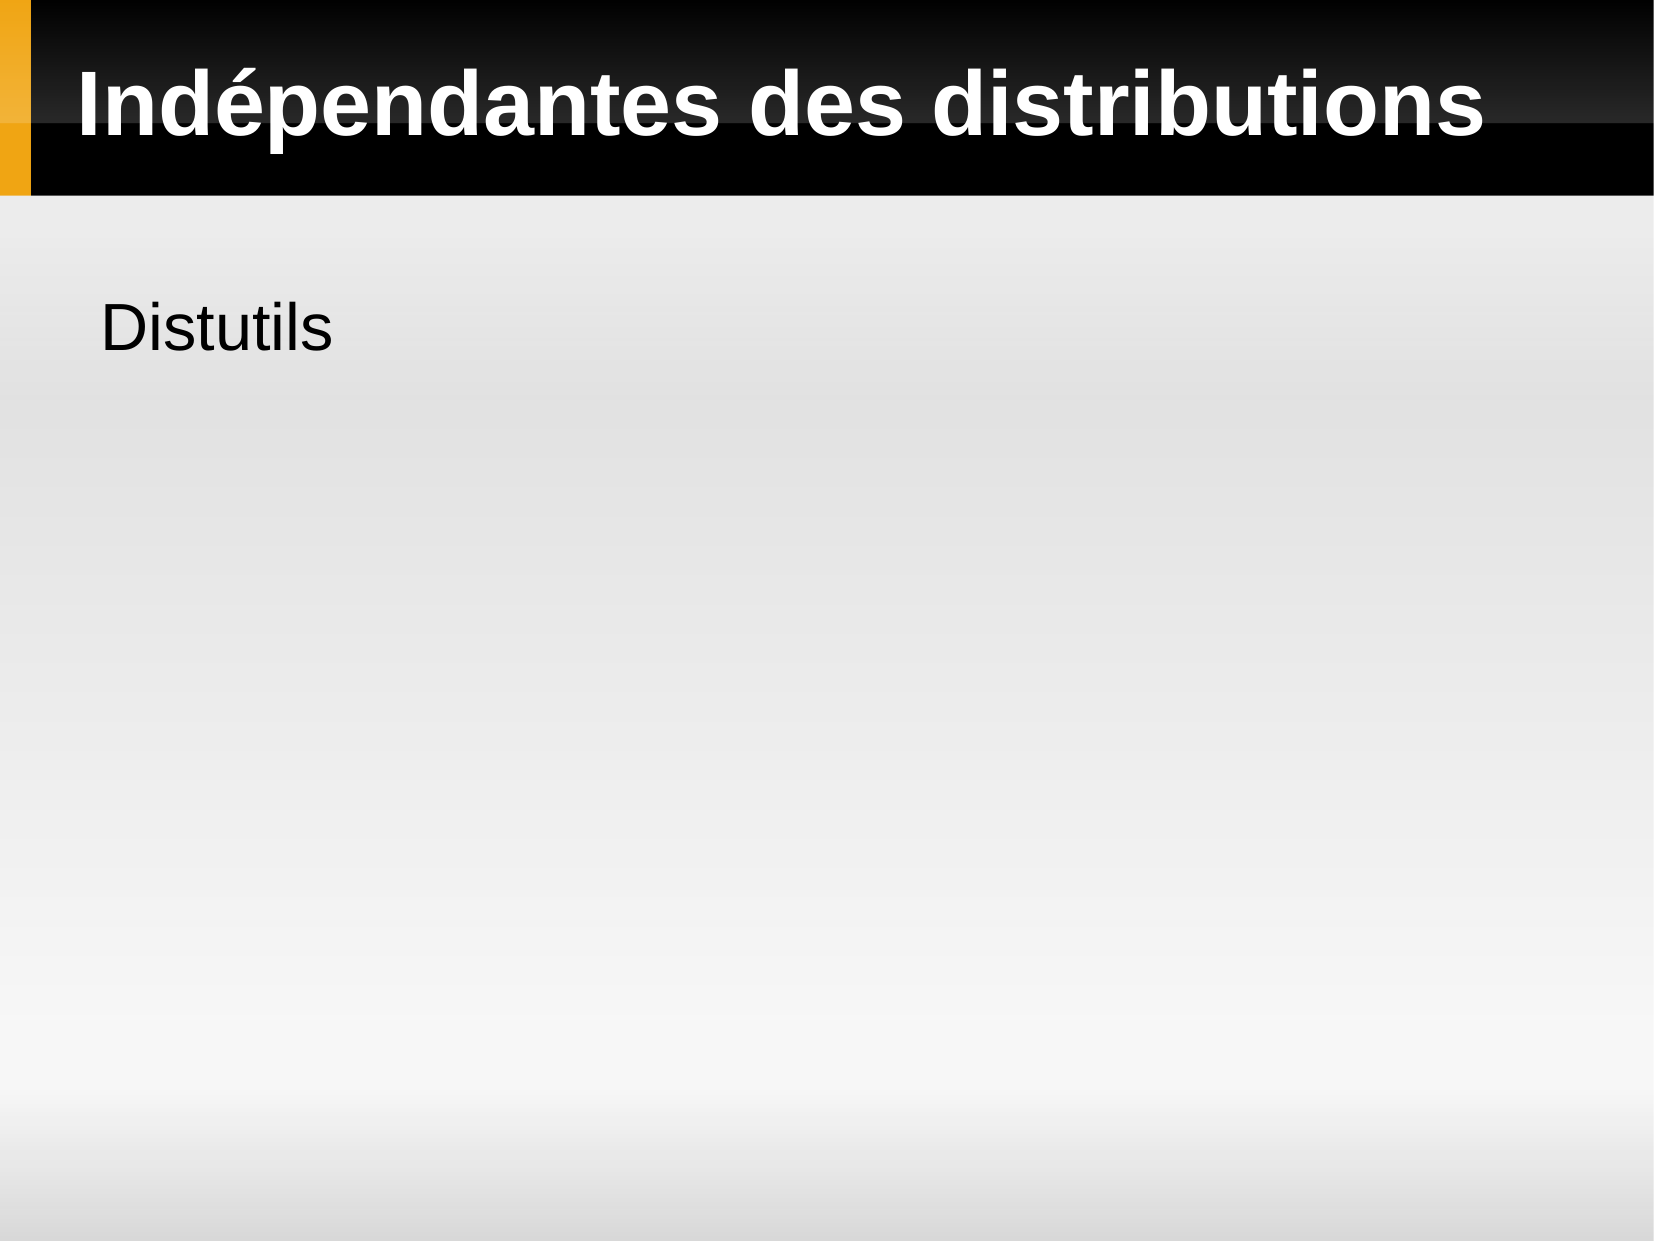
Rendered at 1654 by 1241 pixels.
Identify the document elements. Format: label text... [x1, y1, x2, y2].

list Distutils [82, 290, 1571, 1094]
title Indépendantes des distributions [76, 7, 1565, 200]
picture [0, 0, 1654, 1241]
